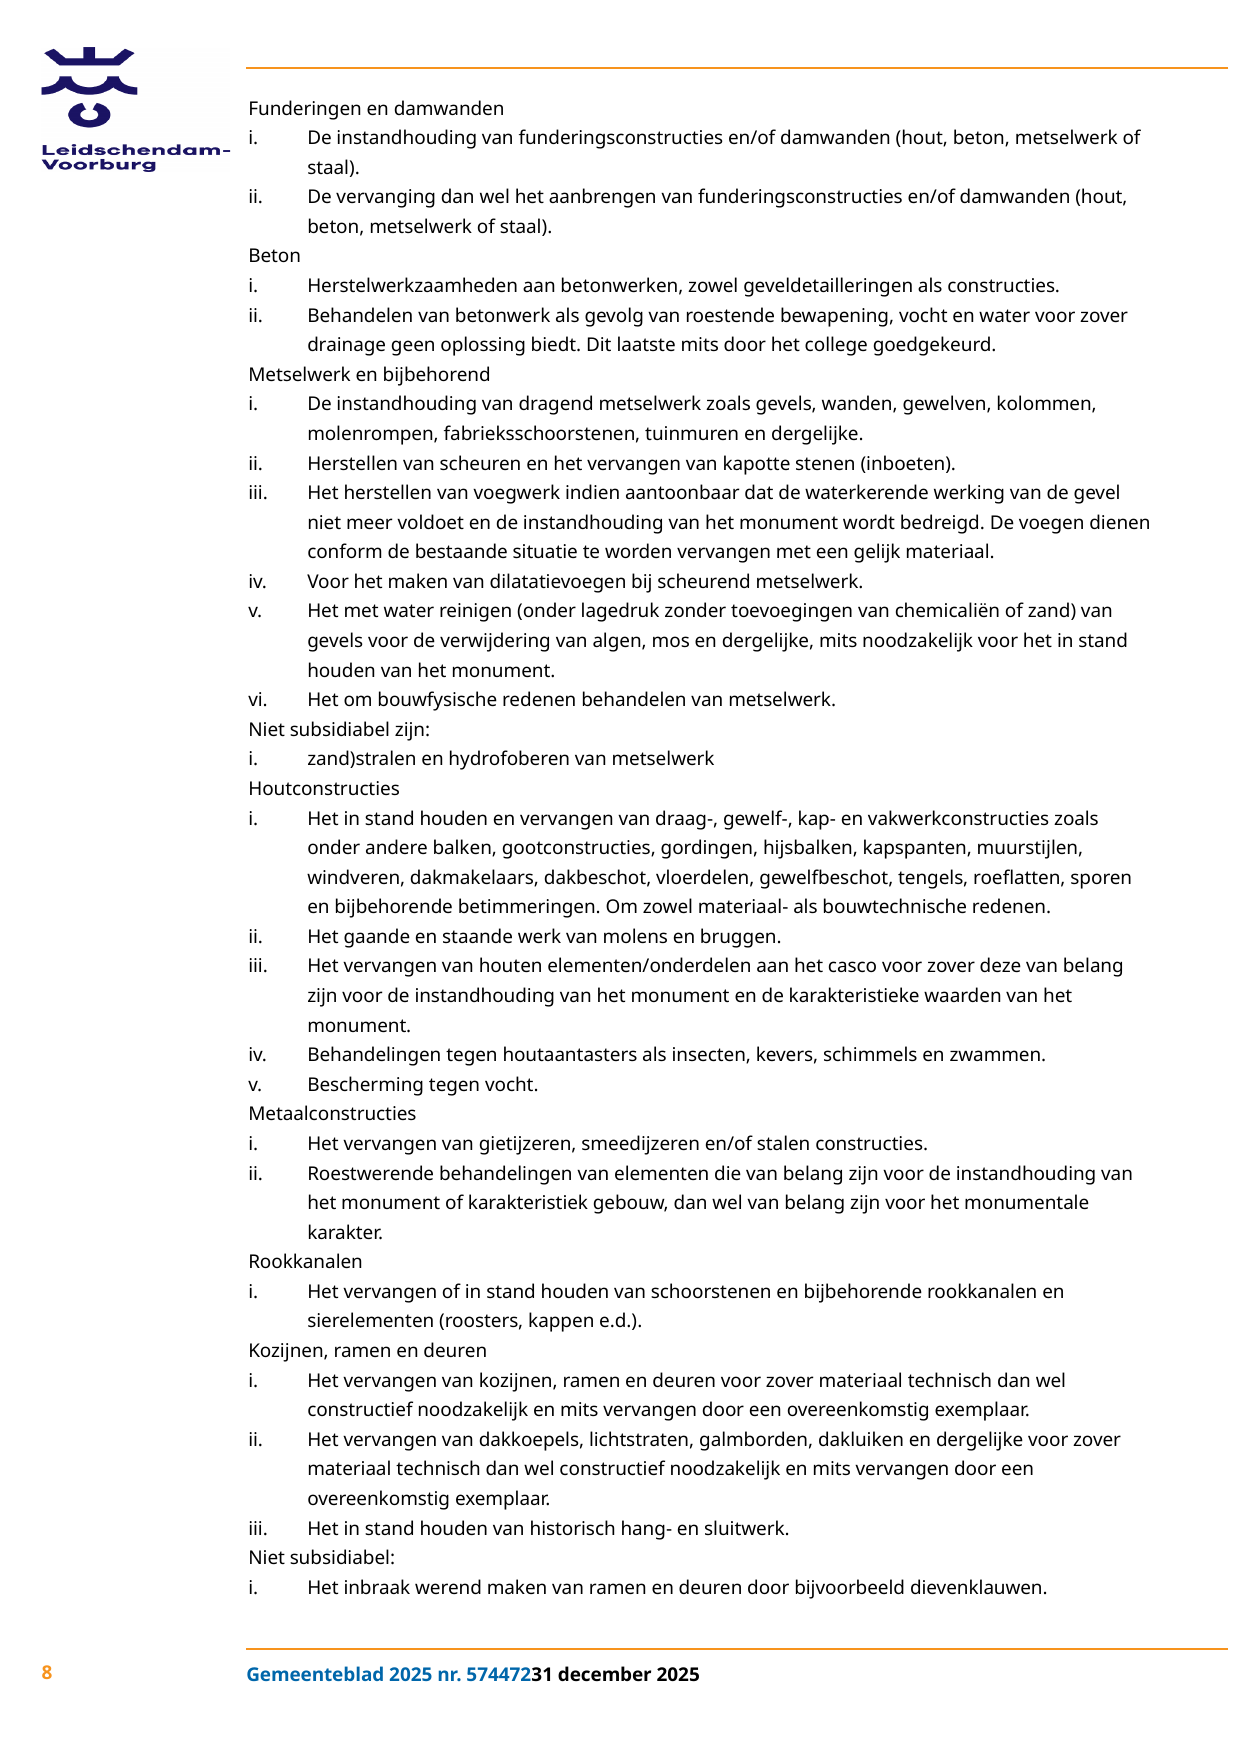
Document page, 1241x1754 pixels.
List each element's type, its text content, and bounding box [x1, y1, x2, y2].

text Niet subsidiabel: [248, 1544, 1152, 1570]
list Het in stand houden van historisch hang- en sluitwerk. [248, 1515, 1152, 1541]
text Niet subsidiabel zijn: [248, 716, 1152, 742]
list Het gaande en staande werk van molens en bruggen. [248, 923, 1152, 949]
text Beton [248, 243, 1152, 268]
text Metaalconstructies [248, 1101, 1152, 1126]
list Het om bouwfysische redenen behandelen van metselwerk. [248, 686, 1152, 712]
list Het vervangen van houten elementen/onderdelen aan het casco voor zover deze van belang zijn voor de instandhouding van het monument en de karakteristieke waarden van het monument. [248, 953, 1152, 1038]
list Het vervangen of in stand houden van schoorstenen en bijbehorende rookkanalen en sierelementen (roosters, kappen e.d.). [248, 1278, 1152, 1333]
list De vervanging dan wel het aanbrengen van funderingsconstructies en/of damwanden (hout, beton, metselwerk of staal). [248, 183, 1152, 239]
text Funderingen en damwanden [248, 95, 1152, 121]
list Het herstellen van voegwerk indien aantoonbaar dat de waterkerende werking van de gevel niet meer voldoet en de instandhouding van het monument wordt bedreigd. De voegen dienen conform de bestaande situatie te worden vervangen met een gelijk materiaal. [248, 479, 1152, 564]
text Kozijnen, ramen en deuren [248, 1337, 1152, 1363]
list Bescherming tegen vocht. [248, 1071, 1152, 1097]
list Het in stand houden en vervangen van draag-, gewelf-, kap- en vakwerkconstructies zoals onder andere balken, gootconstructies, gordingen, hijsbalken, kapspanten, muurstijlen, windveren, dakmakelaars, dakbeschot, vloerdelen, gewelfbeschot, tengels, roeflatten, sporen en bijbehorende betimmeringen. Om zowel materiaal- als bouwtechnische redenen. [248, 805, 1152, 919]
list Behandelen van betonwerk als gevolg van roestende bewapening, vocht en water voor zover drainage geen oplossing biedt. Dit laatste mits door het college goedgekeurd. [248, 302, 1152, 357]
list Het vervangen van gietijzeren, smeedijzeren en/of stalen constructies. [248, 1130, 1152, 1156]
list Het vervangen van kozijnen, ramen en deuren voor zover materiaal technisch dan wel constructief noodzakelijk en mits vervangen door een overeenkomstig exemplaar. [248, 1367, 1152, 1422]
list Het inbraak werend maken van ramen en deuren door bijvoorbeeld dievenklauwen. [248, 1574, 1152, 1600]
text Rookkanalen [248, 1248, 1152, 1274]
picture [41, 47, 231, 172]
text Houtconstructies [248, 775, 1152, 801]
list Het met water reinigen (onder lagedruk zonder toevoegingen van chemicaliën of zand) van gevels voor de verwijdering van algen, mos en dergelijke, mits noodzakelijk voor het in stand houden van het monument. [248, 598, 1152, 683]
list Voor het maken van dilatatievoegen bij scheurend metselwerk. [248, 568, 1152, 594]
list Herstellen van scheuren en het vervangen van kapotte stenen (inboeten). [248, 450, 1152, 476]
list Behandelingen tegen houtaantasters als insecten, kevers, schimmels en zwammen. [248, 1041, 1152, 1067]
list Het vervangen van dakkoepels, lichtstraten, galmborden, dakluiken en dergelijke voor zover materiaal technisch dan wel constructief noodzakelijk en mits vervangen door een overeenkomstig exemplaar. [248, 1426, 1152, 1511]
list zand)stralen en hydrofoberen van metselwerk [248, 746, 1152, 771]
list De instandhouding van dragend metselwerk zoals gevels, wanden, gewelven, kolommen, molenrompen, fabrieksschoorstenen, tuinmuren en dergelijke. [248, 391, 1152, 446]
text Metselwerk en bijbehorend [248, 361, 1152, 387]
list De instandhouding van funderingsconstructies en/of damwanden (hout, beton, metselwerk of staal). [248, 124, 1152, 180]
list Herstelwerkzaamheden aan betonwerken, zowel geveldetailleringen als constructies. [248, 272, 1152, 298]
list Roestwerende behandelingen van elementen die van belang zijn voor de instandhouding van het monument of karakteristiek gebouw, dan wel van belang zijn voor het monumentale karakter. [248, 1160, 1152, 1245]
